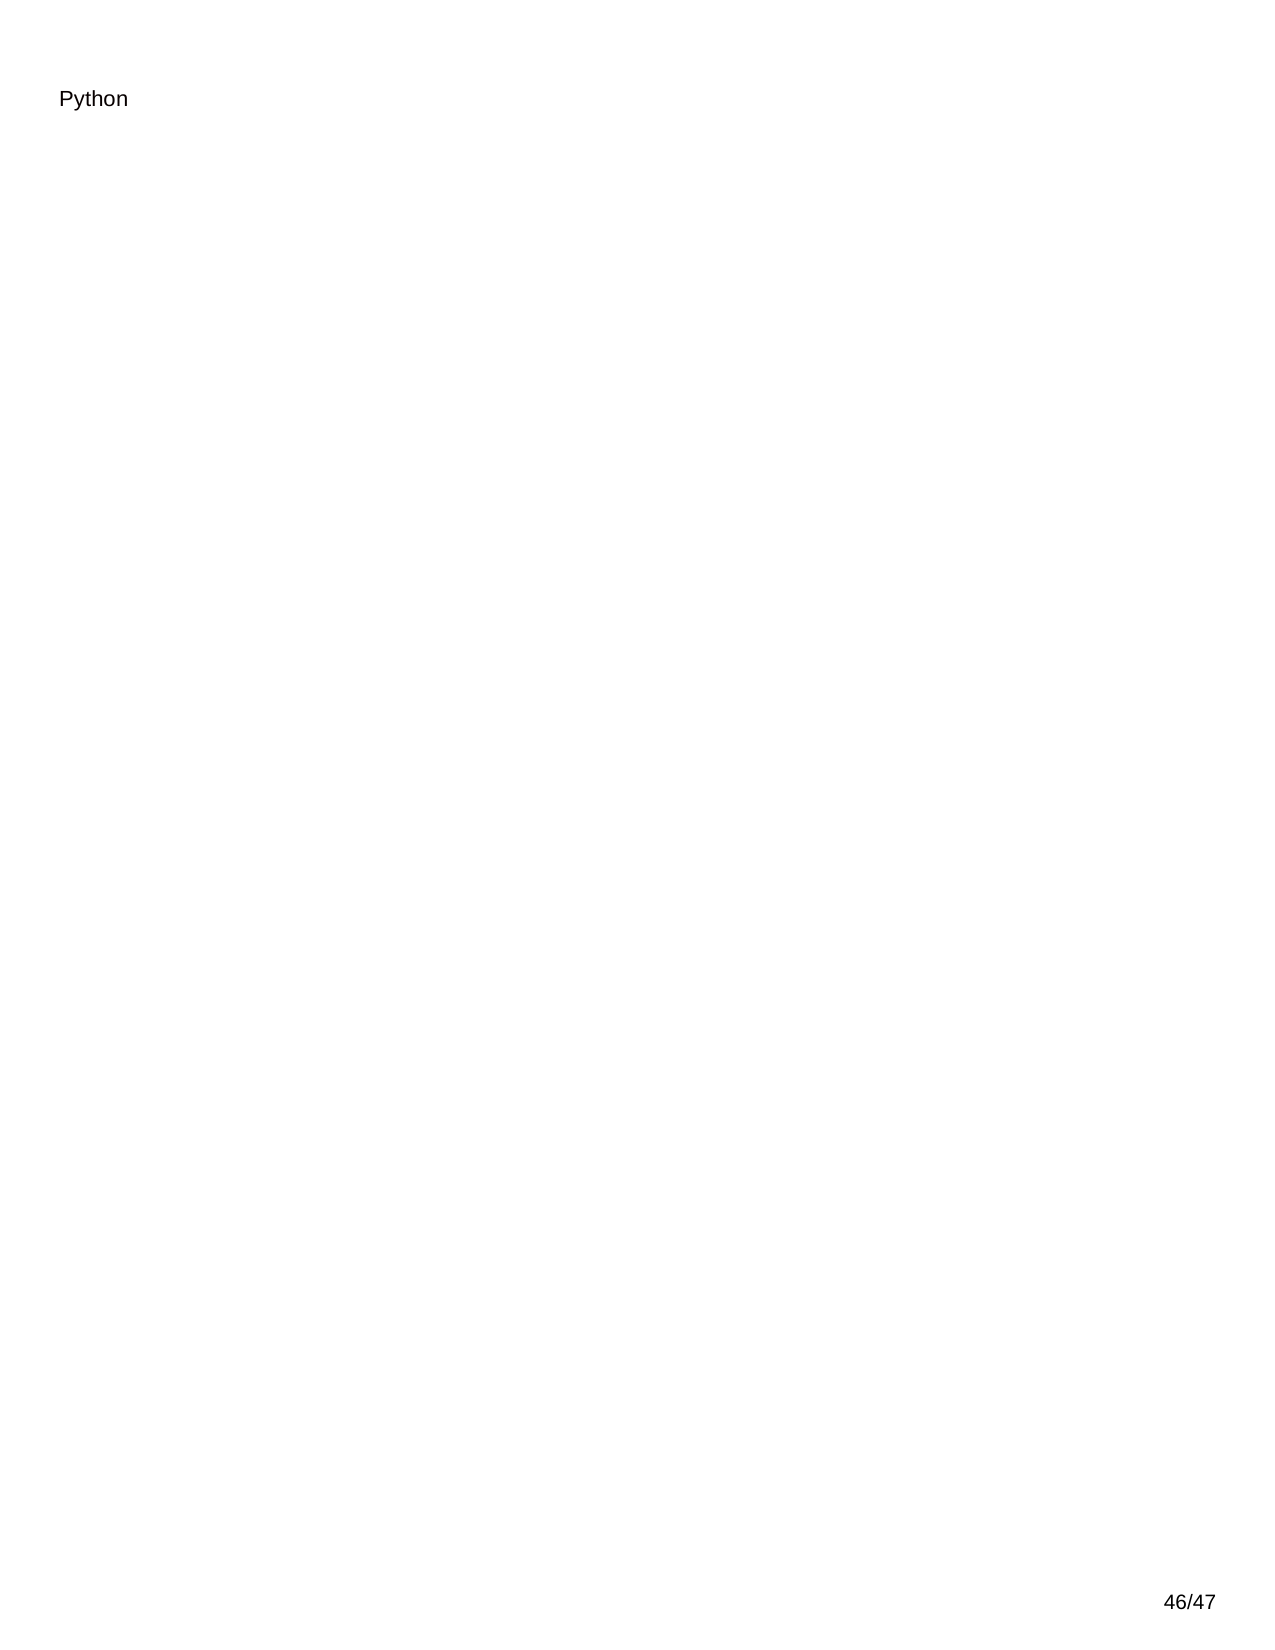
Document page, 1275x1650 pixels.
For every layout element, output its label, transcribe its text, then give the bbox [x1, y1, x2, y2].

text Python [59, 85, 1229, 111]
